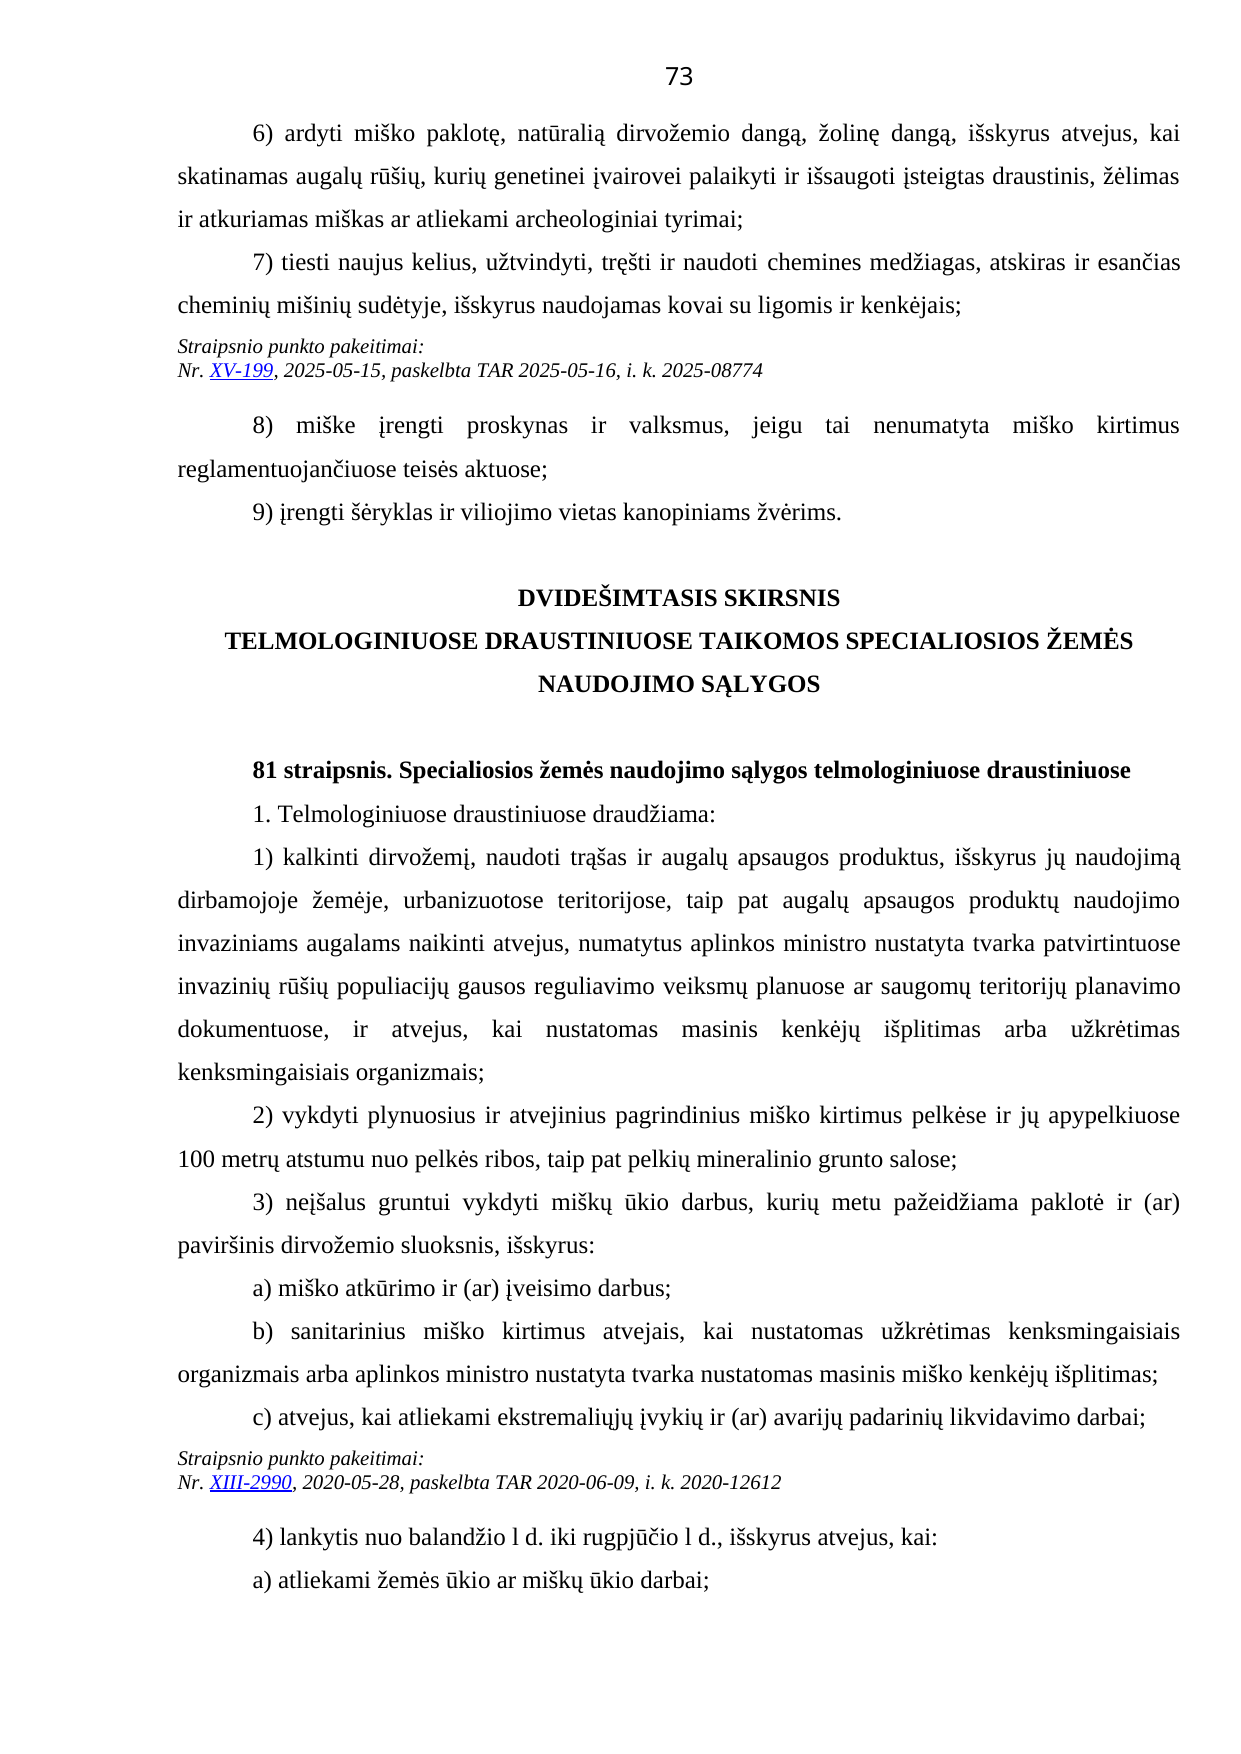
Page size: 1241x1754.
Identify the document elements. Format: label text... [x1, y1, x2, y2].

text 1) kalkinti dirvožemį, naudoti trąšas ir augalų apsaugos produktus, išskyrus jų naudojimą dirbamojoje žemėje, urbanizuotose teritorijose, taip pat augalų apsaugos produktų naudojimo invaziniams augalams naikinti atvejus, numatytus aplinkos ministro nustatyta tvarka patvirtintuose invazinių rūšių populiacijų gausos reguliavimo veiksmų planuose ar saugomų teritorijų planavimo dokumentuose, ir atvejus, kai nustatomas masinis kenkėjų išplitimas arba užkrėtimas kenksmingaisiais organizmais; [177, 842, 1181, 1086]
text 8) miške įrengti proskynas ir valksmus, jeigu tai nenumatyta miško kirtimus reglamentuojančiuose teisės aktuose; [177, 411, 1181, 482]
text 6) ardyti miško paklotę, natūralią dirvožemio dangą, žolinę dangą, išskyrus atvejus, kai skatinamas augalų rūšių, kurių genetinei įvairovei palaikyti ir išsaugoti įsteigtas draustinis, žėlimas ir atkuriamas miškas ar atliekami archeologiniai tyrimai; [177, 118, 1181, 233]
text 3) neįšalus gruntui vykdyti miškų ūkio darbus, kurių metu pažeidžiama paklotė ir (ar) paviršinis dirvožemio sluoksnis, išskyrus: [177, 1187, 1181, 1259]
text 4) lankytis nuo balandžio l d. iki rugpjūčio l d., išskyrus atvejus, kai: [177, 1522, 1181, 1551]
text 7) tiesti naujus kelius, užtvindyti, tręšti ir naudoti chemines medžiagas, atskiras ir esančias cheminių mišinių sudėtyje, išskyrus naudojamas kovai su ligomis ir kenkėjais; [177, 247, 1181, 319]
text 9) įrengti šėryklas ir viliojimo vietas kanopiniams žvėrims. [177, 497, 1181, 526]
text a) miško atkūrimo ir (ar) įveisimo darbus; [177, 1273, 1181, 1302]
text a) atliekami žemės ūkio ar miškų ūkio darbai; [177, 1566, 1181, 1594]
text Nr. XV-199, 2025-05-15, paskelbta TAR 2025-05-16, i. k. 2025-08774 [177, 358, 1181, 382]
text b) sanitarinius miško kirtimus atvejais, kai nustatomas užkrėtimas kenksmingaisiais organizmais arba aplinkos ministro nustatyta tvarka nustatomas masinis miško kenkėjų išplitimas; [177, 1316, 1181, 1388]
text 81 straipsnis. Specialiosios žemės naudojimo sąlygos telmologiniuose draustiniuose [177, 756, 1181, 784]
text 2) vykdyti plynuosius ir atvejinius pagrindinius miško kirtimus pelkėse ir jų apypelkiuose 100 metrų atstumu nuo pelkės ribos, taip pat pelkių mineralinio grunto salose; [177, 1101, 1181, 1172]
text Straipsnio punkto pakeitimai: [177, 334, 1181, 358]
text Nr. XIII-2990, 2020-05-28, paskelbta TAR 2020-06-09, i. k. 2020-12612 [177, 1470, 1181, 1494]
text c) atvejus, kai atliekami ekstremaliųjų įvykių ir (ar) avarijų padarinių likvidavimo darbai; [177, 1402, 1181, 1431]
text TELMOLOGINIUOSE DRAUSTINIUOSE TAIKOMOS SPECIALIOSIOS ŽEMĖS NAUDOJIMO SĄLYGOS [177, 626, 1181, 698]
text 1. Telmologiniuose draustiniuose draudžiama: [177, 799, 1181, 827]
text DVIDEŠIMTASIS SKIRSNIS [177, 583, 1181, 612]
text Straipsnio punkto pakeitimai: [177, 1446, 1181, 1470]
